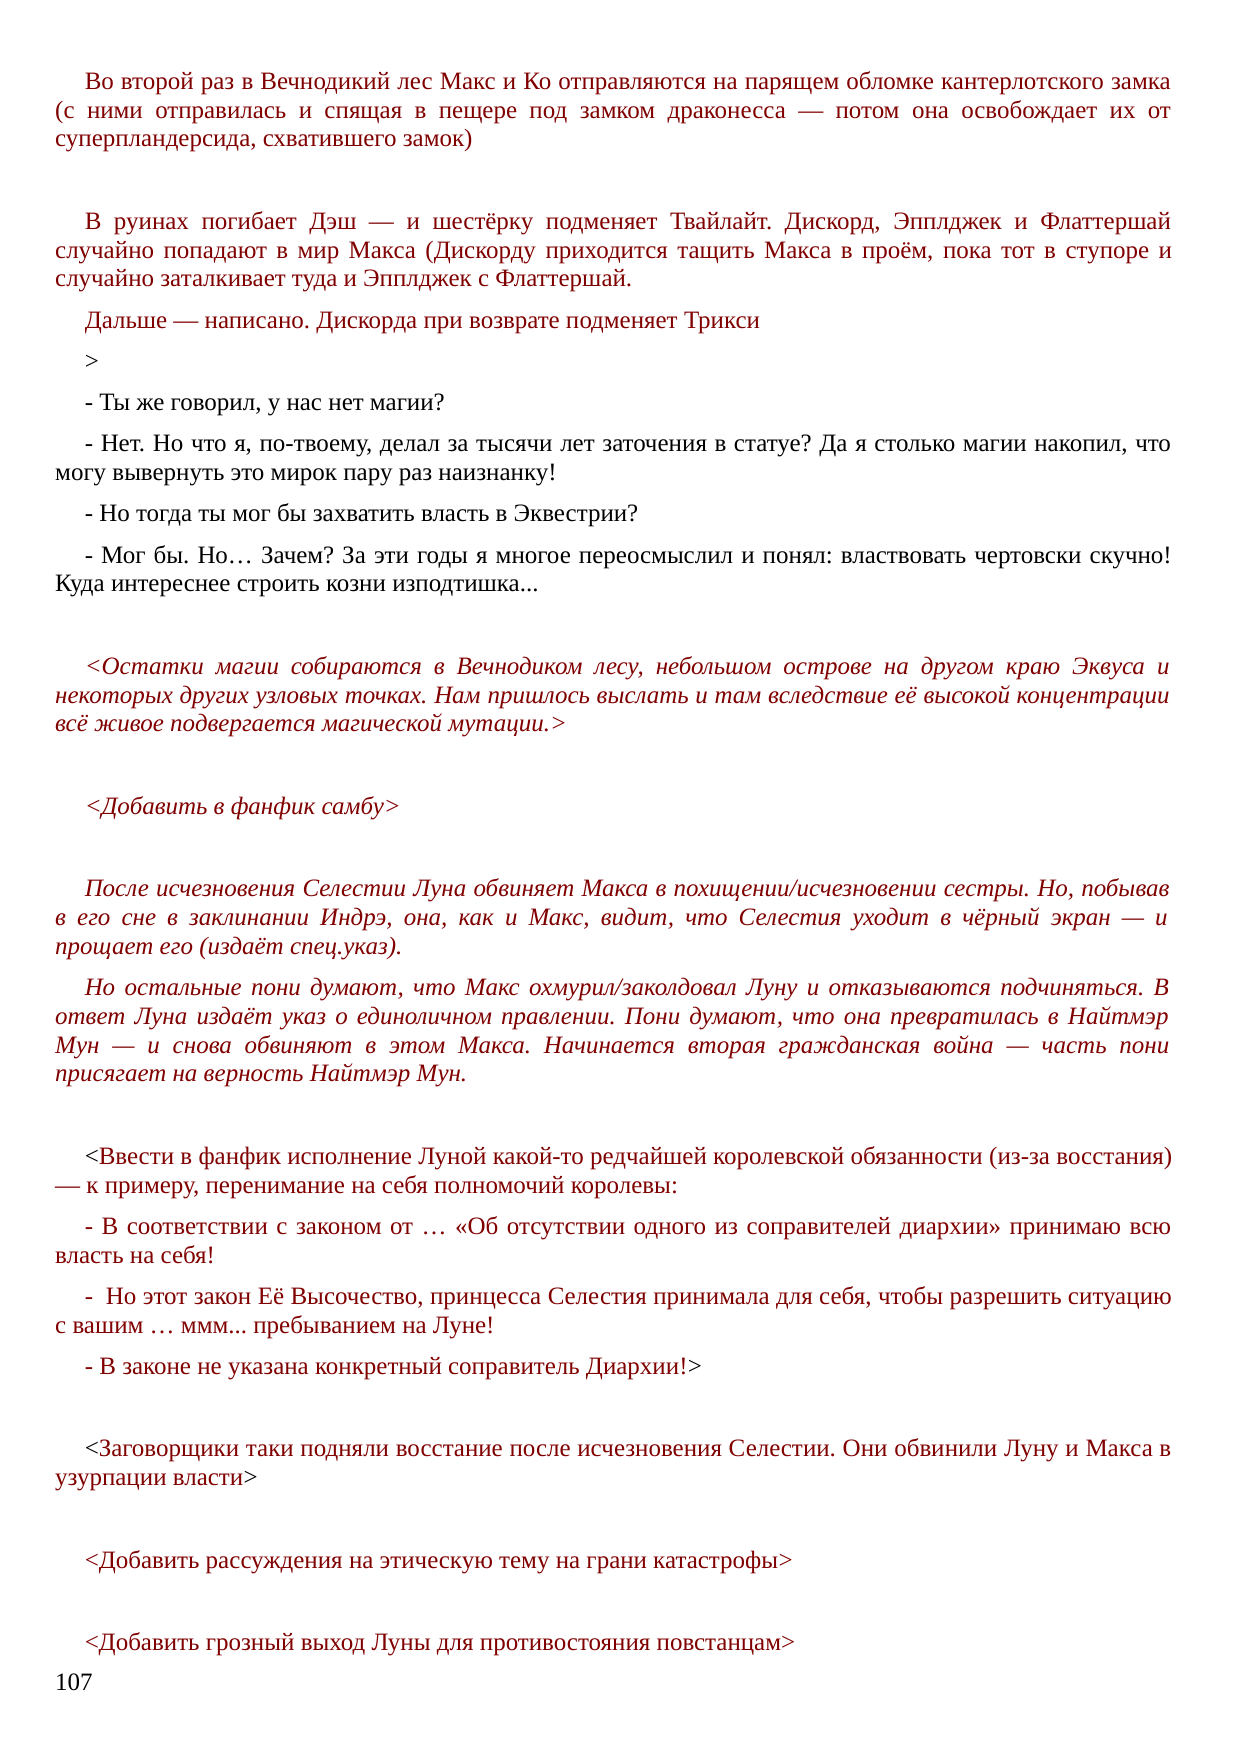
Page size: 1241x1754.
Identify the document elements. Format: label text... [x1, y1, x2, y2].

text - Ты же говорил, у нас нет магии? [55, 387, 1173, 416]
text - Но тогда ты мог бы захватить власть в Эквестрии? [55, 498, 1173, 527]
text <Добавить грозный выход Луны для противостояния повстанцам> [55, 1627, 1173, 1656]
text - В законе не указана конкретный соправитель Диархии!> [55, 1351, 1173, 1380]
text <Добавить в фанфик самбу> [55, 791, 1173, 820]
text - Нет. Но что я, по-твоему, делал за тысячи лет заточения в статуе? Да я столько магии накопил, что могу вывернуть это мирок пару раз наизнанку! [55, 428, 1173, 486]
text > [55, 346, 1173, 375]
text - Мог бы. Но… Зачем? За эти годы я многое переосмыслил и понял: властвовать чертовски скучно! Куда интереснее строить козни изподтишка... [55, 540, 1173, 597]
text Но остальные пони думают, что Макс охмурил/заколдовал Луну и отказываются подчиняться. В ответ Луна издаёт указ о единоличном правлении. Пони думают, что она превратилась в Найтмэр Мун — и снова обвиняют в этом Макса. Начинается вторая гражданская война — часть пони присягает на верность Найтмэр Мун. [55, 972, 1173, 1087]
text После исчезновения Селестии Луна обвиняет Макса в похищении/исчезновении сестры. Но, побывав в его сне в заклинании Индрэ, она, как и Макс, видит, что Селестия уходит в чёрный экран — и прощает его (издаёт спец.указ). [55, 873, 1173, 960]
text <Ввести в фанфик исполнение Луной какой-то редчайшей королевской обязанности (из-за восстания) — к примеру, перенимание на себя полномочий королевы: [55, 1141, 1173, 1198]
text В руинах погибает Дэш — и шестёрку подменяет Твайлайт. Дискорд, Эпплджек и Флаттершай случайно попадают в мир Макса (Дискорду приходится тащить Макса в проём, пока тот в ступоре и случайно заталкивает туда и Эпплджек с Флаттершай. [55, 206, 1173, 292]
text Во второй раз в Вечнодикий лес Макс и Ко отправляются на парящем обломке кантерлотского замка (с ними отправилась и спящая в пещере под замком драконесса — потом она освобождает их от суперпландерсида, схватившего замок) [55, 66, 1173, 152]
text <Заговорщики таки подняли восстание после исчезновения Селестии. Они обвинили Луну и Макса в узурпации власти> [55, 1433, 1173, 1491]
text - Но этот закон Её Высочество, принцесса Селестия принимала для себя, чтобы разрешить ситуацию с вашим … ммм... пребыванием на Луне! [55, 1281, 1173, 1338]
text - В соответствии с законом от … «Об отсутствии одного из соправителей диархии» принимаю всю власть на себя! [55, 1211, 1173, 1268]
text <Остатки магии собираются в Вечнодиком лесу, небольшом острове на другом краю Эквуса и некоторых других узловых точках. Нам пришлось выслать и там вследствие её высокой концентрации всё живое подвергается магической мутации.> [55, 651, 1173, 737]
text <Добавить рассуждения на этическую тему на грани катастрофы> [55, 1545, 1173, 1573]
text Дальше — написано. Дискорда при возврате подменяет Трикси [55, 305, 1173, 333]
